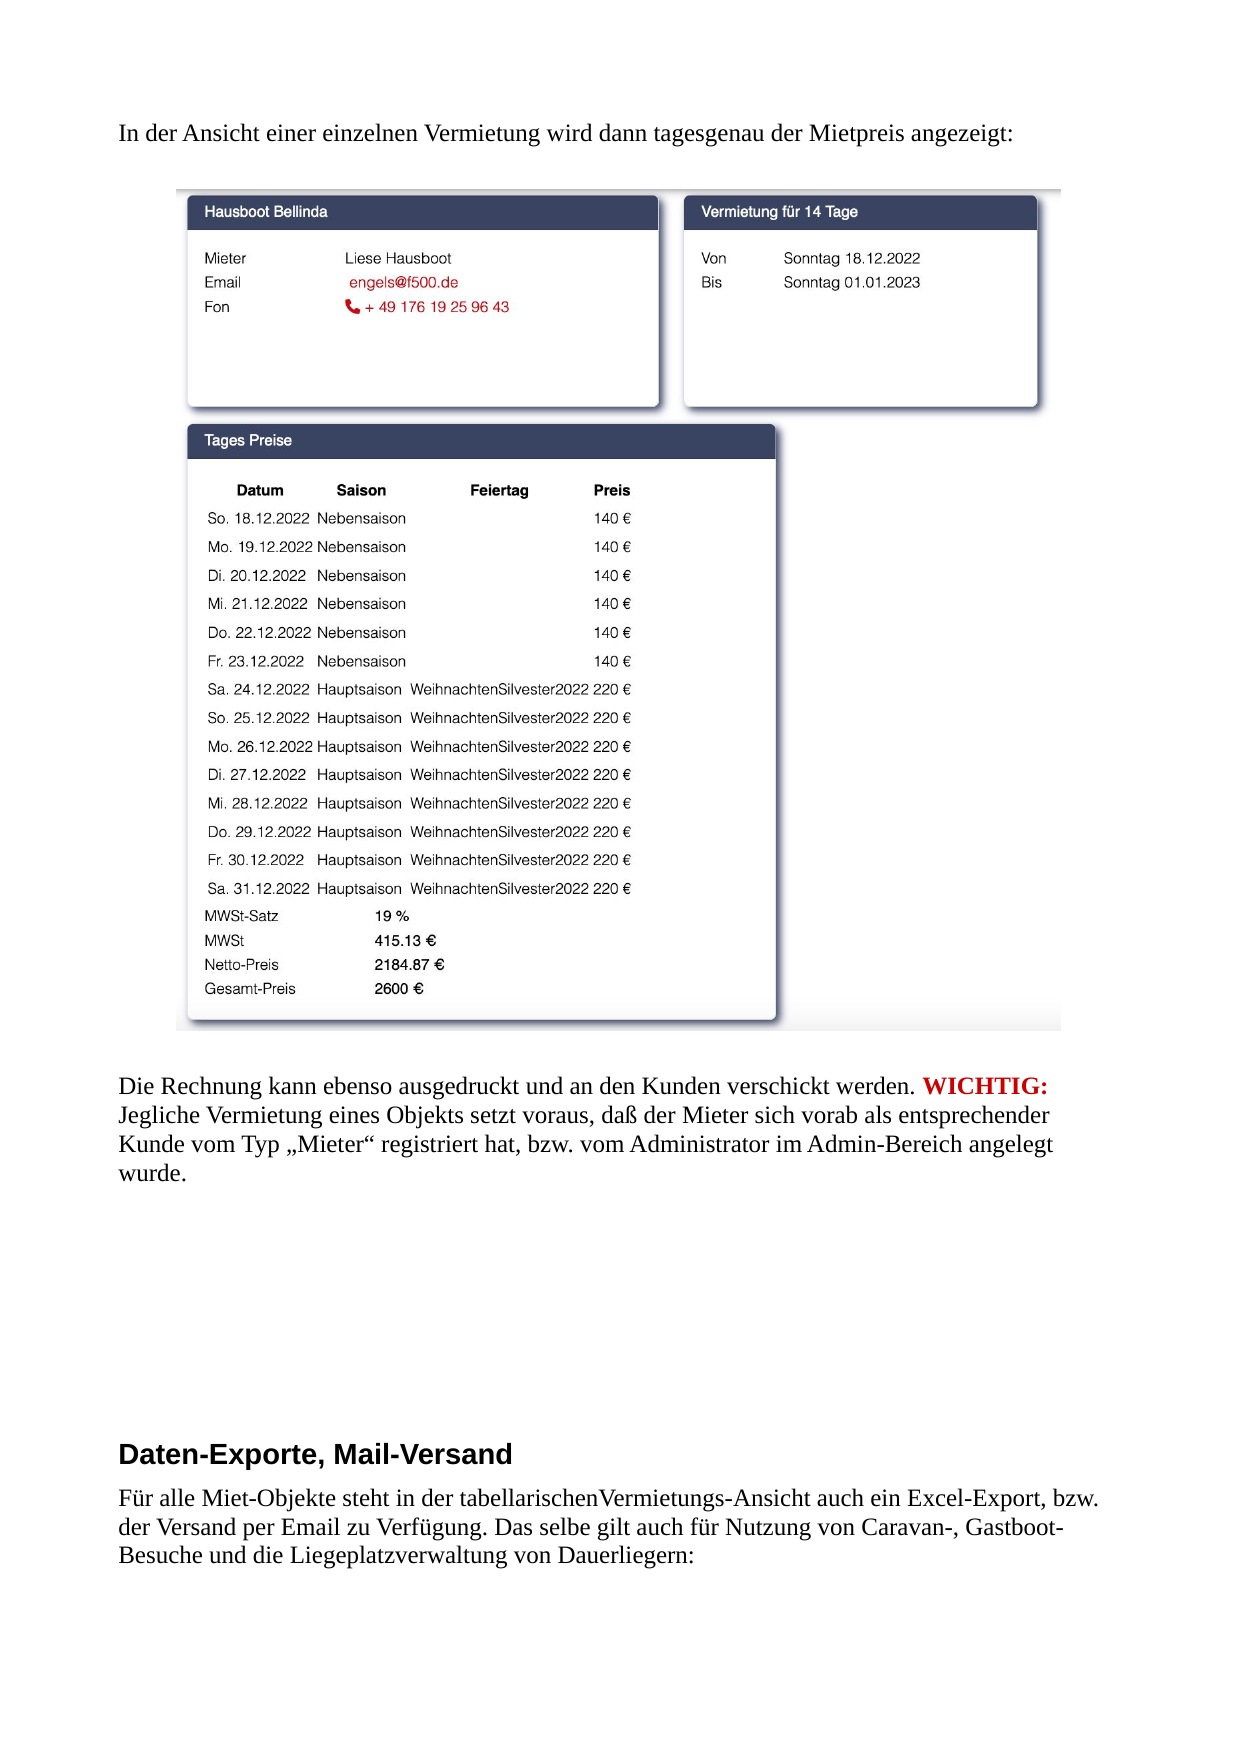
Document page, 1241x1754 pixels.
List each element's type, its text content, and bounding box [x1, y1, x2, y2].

text Für alle Miet-Objekte steht in der tabellarischenVermietungs-Ansicht auch ein Excel-Export, bzw. der Versand per Email zu Verfügung. Das selbe gilt auch für Nutzung von Caravan-, Gastboot-Besuche und die Liegeplatzverwaltung von Dauerliegern: [118, 1483, 1122, 1598]
picture [176, 189, 1061, 1031]
text Die Rechnung kann ebenso ausgedruckt und an den Kunden verschickt werden. WICHTIG: Jegliche Vermietung eines Objekts setzt voraus, daß der Mieter sich vorab als entsprechender Kunde vom Typ „Mieter“ registriert hat, bzw. vom Administrator im Admin-Bereich angelegt wurde. [118, 1071, 1122, 1186]
text In der Ansicht einer einzelnen Vermietung wird dann tagesgenau der Mietpreis angezeigt: [118, 118, 1122, 147]
subtitle Daten-Exporte, Mail-Versand [118, 1437, 1122, 1471]
